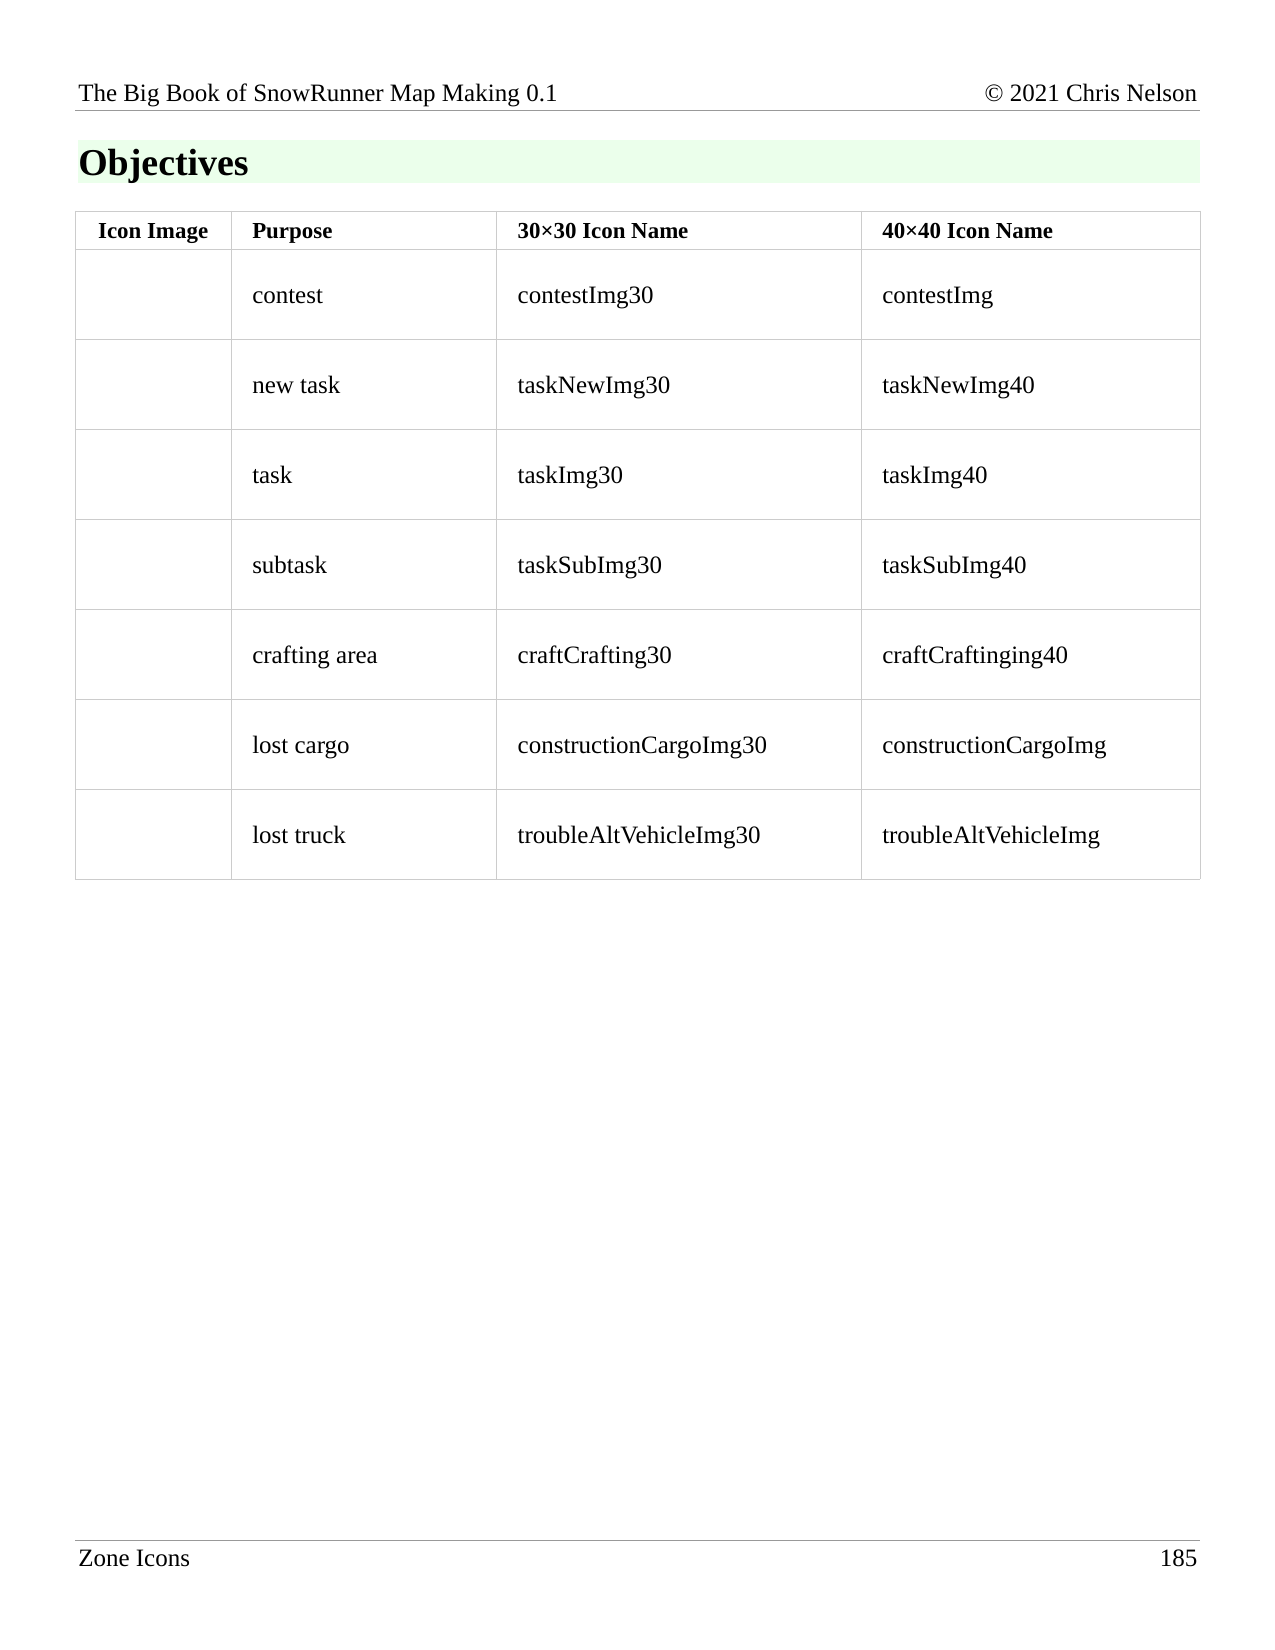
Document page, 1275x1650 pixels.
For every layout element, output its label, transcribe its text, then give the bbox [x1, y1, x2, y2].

table_cell [76, 430, 231, 519]
table_cell new task [232, 340, 496, 429]
table_cell constructionCargoImg [862, 700, 1200, 789]
table_cell craftCraftinging40 [862, 610, 1200, 699]
table_cell [76, 340, 231, 429]
table_cell taskNewImg30 [497, 340, 861, 429]
table_header Purpose [232, 212, 496, 249]
table_cell lost cargo [232, 700, 496, 789]
table_cell troubleAltVehicleImg30 [497, 790, 861, 879]
table_cell [76, 250, 231, 339]
table_cell [76, 520, 231, 609]
table_cell contestImg [862, 250, 1200, 339]
subtitle Objectives [78, 140, 1200, 183]
table_cell task [232, 430, 496, 519]
table_cell lost truck [232, 790, 496, 879]
table_cell [76, 790, 231, 879]
table_cell craftCrafting30 [497, 610, 861, 699]
table_cell taskSubImg40 [862, 520, 1200, 609]
table_cell [76, 700, 231, 789]
table_header Icon Image [76, 212, 231, 249]
table_cell [76, 610, 231, 699]
table_header 40×40 Icon Name [862, 212, 1200, 249]
table_header 30×30 Icon Name [497, 212, 861, 249]
table_cell crafting area [232, 610, 496, 699]
table_cell taskNewImg40 [862, 340, 1200, 429]
table_cell taskImg40 [862, 430, 1200, 519]
table_cell contest [232, 250, 496, 339]
table_cell contestImg30 [497, 250, 861, 339]
table_cell taskSubImg30 [497, 520, 861, 609]
table_cell taskImg30 [497, 430, 861, 519]
table_cell constructionCargoImg30 [497, 700, 861, 789]
table_cell troubleAltVehicleImg [862, 790, 1200, 879]
table_cell subtask [232, 520, 496, 609]
